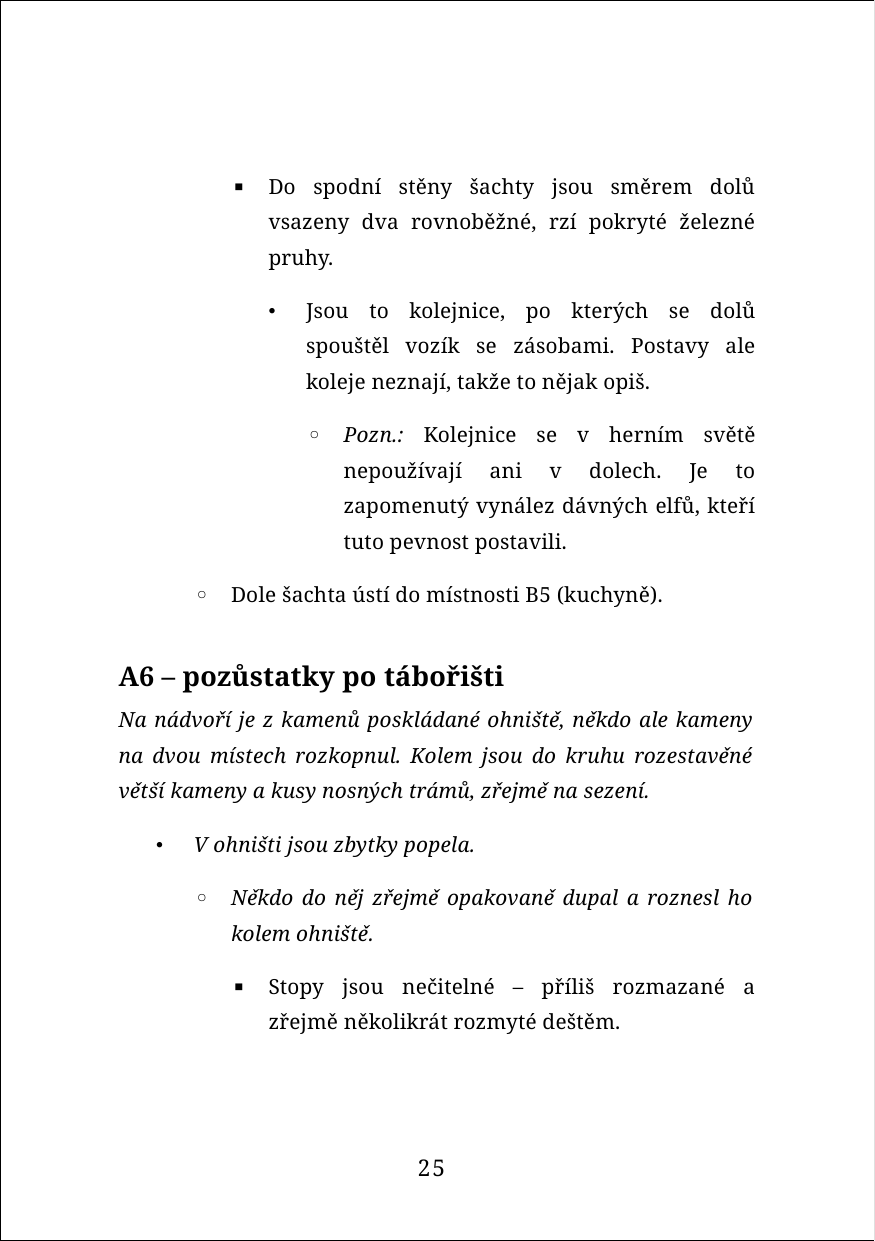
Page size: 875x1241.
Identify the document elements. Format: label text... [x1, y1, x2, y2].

list Do spodní stěny šachty jsou směrem dolů vsazeny dva rovnoběžné, rzí pokryté železné pruhy. [231, 172, 756, 271]
text Na nádvoří je z kamenů poskládané ohniště, někdo ale kameny na dvou místech rozkopnul. Kolem jsou do kruhu rozestavěné větší kameny a kusy nosných trámů, zřejmě na sezení. [118, 706, 756, 805]
subtitle A6 – pozůstatky po tábořišti [118, 657, 756, 694]
list Pozn.: Kolejnice se v herním světě nepoužívají ani v dolech. Je to zapomenutý vynález dávných elfů, kteří tuto pevnost postavili. [306, 420, 756, 555]
list V ohništi jsou zbytky popela. [156, 830, 756, 858]
list Dole šachta ústí do místnosti B5 (kuchyně). [193, 580, 756, 608]
list Stopy jsou nečitelné – příliš rozmazané a zřejmě několikrát rozmyté deštěm. [231, 972, 756, 1036]
list Někdo do něj zřejmě opakovaně dupal a roznesl ho kolem ohniště. [193, 883, 756, 947]
list Jsou to kolejnice, po kterých se dolů spouštěl vozík se zásobami. Postavy ale koleje neznají, takže to nějak opiš. [268, 296, 756, 396]
